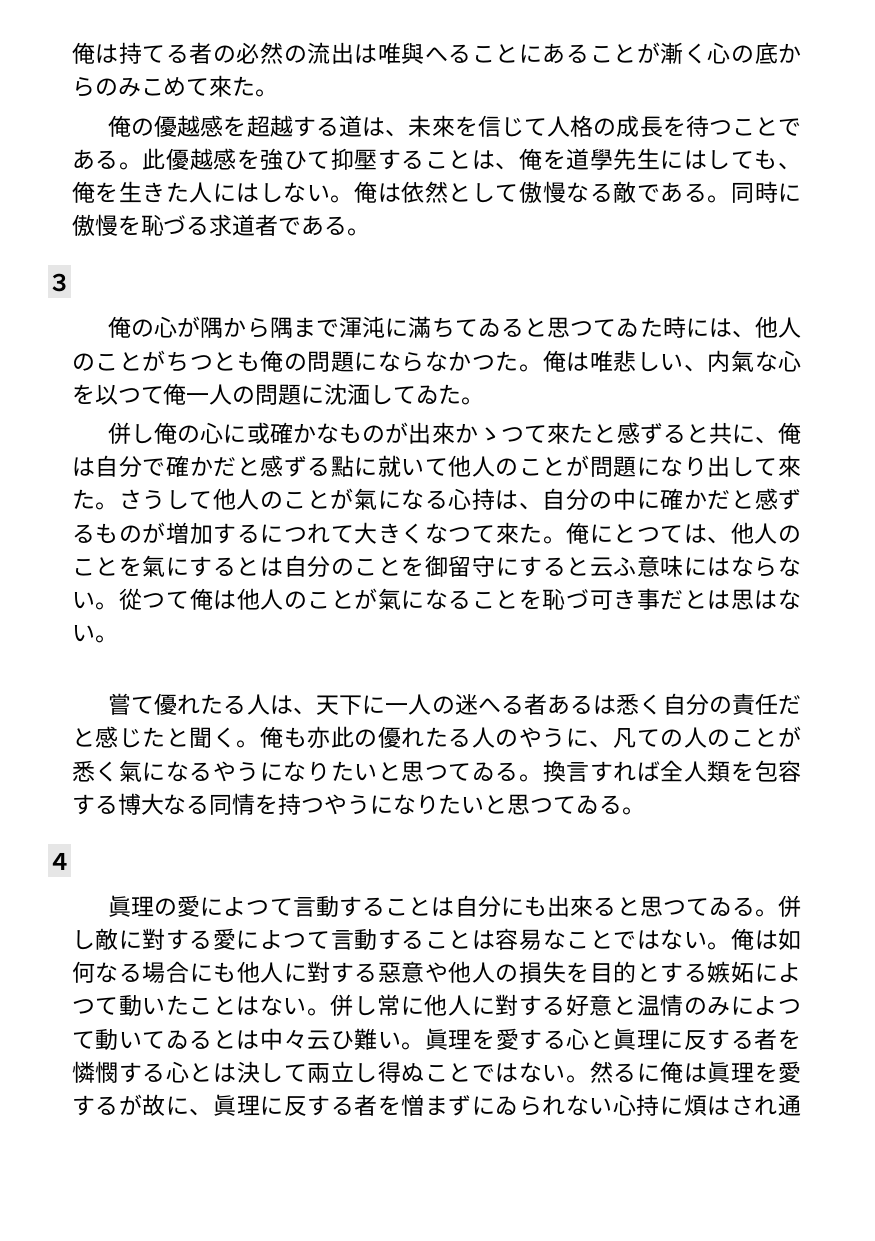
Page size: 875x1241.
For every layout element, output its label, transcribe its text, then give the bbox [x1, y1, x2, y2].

text 俺は持てる者の必然の流出は唯與へることにあることが漸く心の底からのみこめて來た。 [72, 36, 802, 102]
text 俺の心が隅から隅まで渾沌に滿ちてゐると思つてゐた時には、他人のことがちつとも俺の問題にならなかつた。俺は唯悲しい、内氣な心を以つて俺一人の問題に沈湎してゐた。 [72, 310, 802, 410]
subtitle ３ [71, 265, 838, 298]
text 併し俺の心に或確かなものが出來かゝつて來たと感ずると共に、俺は自分で確かだと感ずる點に就いて他人のことが問題になり出して來た。さうして他人のことが氣になる心持は、自分の中に確かだと感ずるものが増加するにつれて大きくなつて來た。俺にとつては、他人のことを氣にするとは自分のことを御留守にすると云ふ意味にはならない。從つて俺は他人のことが氣になることを恥づ可き事だとは思はない。 [72, 416, 802, 648]
text 眞理の愛によつて言動することは自分にも出來ると思つてゐる。併し敵に對する愛によつて言動することは容易なことではない。俺は如何なる場合にも他人に對する惡意や他人の損失を目的とする嫉妬によつて動いたことはない。併し常に他人に對する好意と温情のみによつて動いてゐるとは中々云ひ難い。眞理を愛する心と眞理に反する者を憐憫する心とは決して兩立し得ぬことではない。然るに俺は眞理を愛するが故に、眞理に反する者を憎まずにゐられない心持に煩はされ通 [72, 888, 802, 1121]
text 俺の優越感を超越する道は、未來を信じて人格の成長を待つことである。此優越感を強ひて抑壓することは、俺を道學先生にはしても、俺を生きた人にはしない。俺は依然として傲慢なる敵である。同時に傲慢を恥づる求道者である。 [72, 108, 802, 241]
text 嘗て優れたる人は、天下に一人の迷へる者あるは悉く自分の責任だと感じたと聞く。俺も亦此の優れたる人のやうに、凡ての人のことが悉く氣になるやうになりたいと思つてゐる。換言すれば全人類を包容する博大なる同情を持つやうになりたいと思つてゐる。 [72, 687, 802, 820]
subtitle ４ [48, 843, 838, 877]
